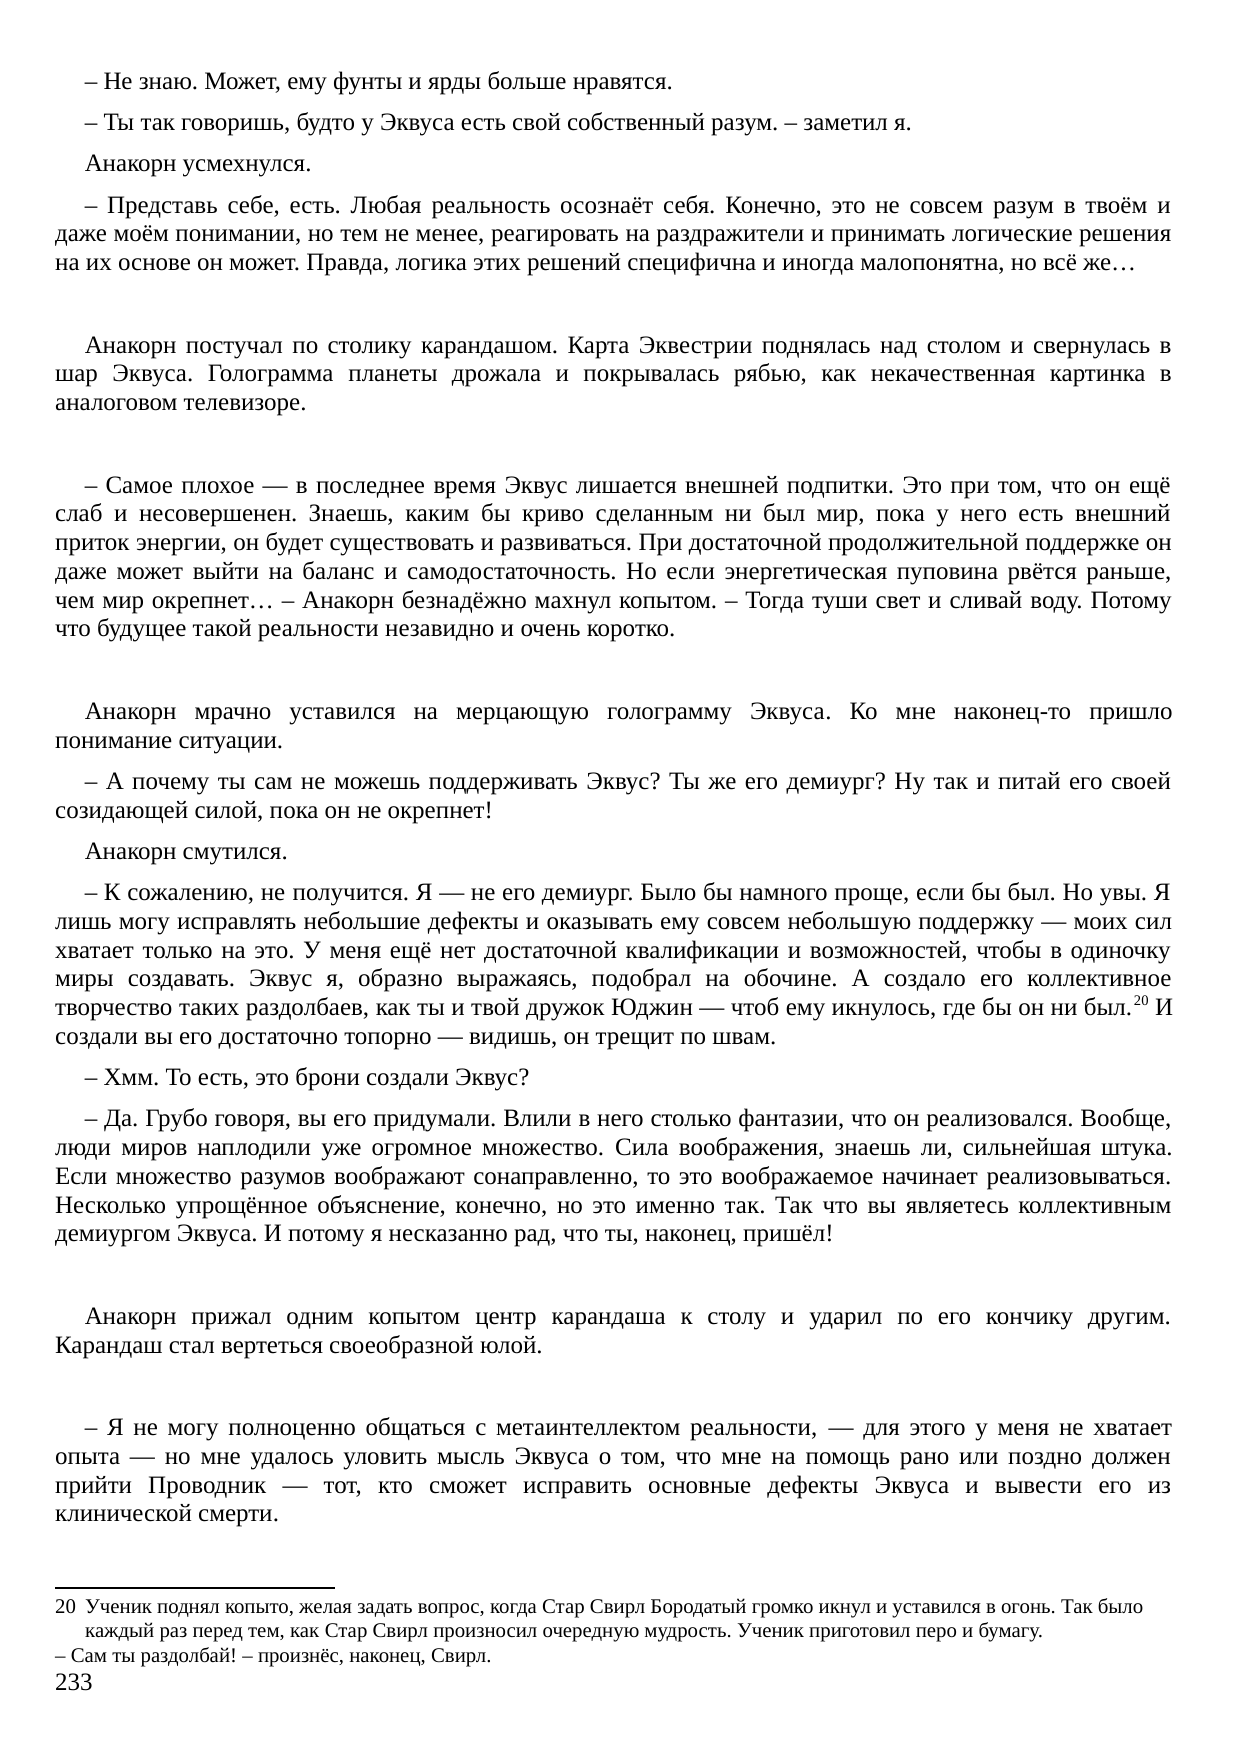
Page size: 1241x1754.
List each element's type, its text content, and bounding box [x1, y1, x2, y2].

text – А почему ты сам не можешь поддерживать Эквус? Ты же его демиург? Ну так и питай его своей созидающей силой, пока он не окрепнет! [55, 766, 1173, 823]
text Анакорн усмехнулся. [55, 148, 1173, 177]
text Анакорн мрачно уставился на мерцающую голограмму Эквуса. Ко мне наконец-то пришло понимание ситуации. [55, 696, 1173, 753]
text Анакорн прижал одним копытом центр карандаша к столу и ударил по его кончику другим. Карандаш стал вертеться своеобразной юлой. [55, 1301, 1173, 1358]
text – Ты так говоришь, будто у Эквуса есть свой собственный разум. – заметил я. [55, 107, 1173, 136]
text – Представь себе, есть. Любая реальность осознаёт себя. Конечно, это не совсем разум в твоём и даже моём понимании, но тем не менее, реагировать на раздражители и принимать логические решения на их основе он может. Правда, логика этих решений специфична и иногда малопонятна, но всё же… [55, 190, 1173, 276]
text – Самое плохое — в последнее время Эквус лишается внешней подпитки. Это при том, что он ещё слаб и несовершенен. Знаешь, каким бы криво сделанным ни был мир, пока у него есть внешний приток энергии, он будет существовать и развиваться. При достаточной продолжительной поддержке он даже может выйти на баланс и самодостаточность. Но если энергетическая пуповина рвётся раньше, чем мир окрепнет… – Анакорн безнадёжно махнул копытом. – Тогда туши свет и сливай воду. Потому что будущее такой реальности незавидно и очень коротко. [55, 470, 1173, 642]
text – Сам ты раздолбай! – произнёс, наконец, Свирл. [55, 1642, 1173, 1667]
text Ученик поднял копыто, желая задать вопрос, когда Стар Свирл Бородатый громко икнул и уставился в огонь. Так было каждый раз перед тем, как Стар Свирл произносил очередную мудрость. Ученик приготовил перо и бумагу. [55, 1594, 1173, 1642]
text Анакорн смутился. [55, 836, 1173, 865]
text – К сожалению, не получится. Я — не его демиург. Было бы намного проще, если бы был. Но увы. Я лишь могу исправлять небольшие дефекты и оказывать ему совсем небольшую поддержку — моих сил хватает только на это. У меня ещё нет достаточной квалификации и возможностей, чтобы в одиночку миры создавать. Эквус я, образно выражаясь, подобрал на обочине. А создало его коллективное творчество таких раздолбаев, как ты и твой дружок Юджин — чтоб ему икнулось, где бы он ни был. И создали вы его достаточно топорно — видишь, он трещит по швам. [55, 877, 1173, 1050]
text – Я не могу полноценно общаться с метаинтеллектом реальности, — для этого у меня не хватает опыта — но мне удалось уловить мысль Эквуса о том, что мне на помощь рано или поздно должен прийти Проводник — тот, кто сможет исправить основные дефекты Эквуса и вывести его из клинической смерти. [55, 1412, 1173, 1527]
text – Да. Грубо говоря, вы его придумали. Влили в него столько фантазии, что он реализовался. Вообще, люди миров наплодили уже огромное множество. Сила воображения, знаешь ли, сильнейшая штука. Если множество разумов воображают сонаправленно, то это воображаемое начинает реализовываться. Несколько упрощённое объяснение, конечно, но это именно так. Так что вы являетесь коллективным демиургом Эквуса. И потому я несказанно рад, что ты, наконец, пришёл! [55, 1103, 1173, 1247]
text Анакорн постучал по столику карандашом. Карта Эквестрии поднялась над столом и свернулась в шар Эквуса. Голограмма планеты дрожала и покрывалась рябью, как некачественная картинка в аналоговом телевизоре. [55, 330, 1173, 416]
text – Хмм. То есть, это брони создали Эквус? [55, 1062, 1173, 1091]
text – Не знаю. Может, ему фунты и ярды больше нравятся. [55, 66, 1173, 95]
